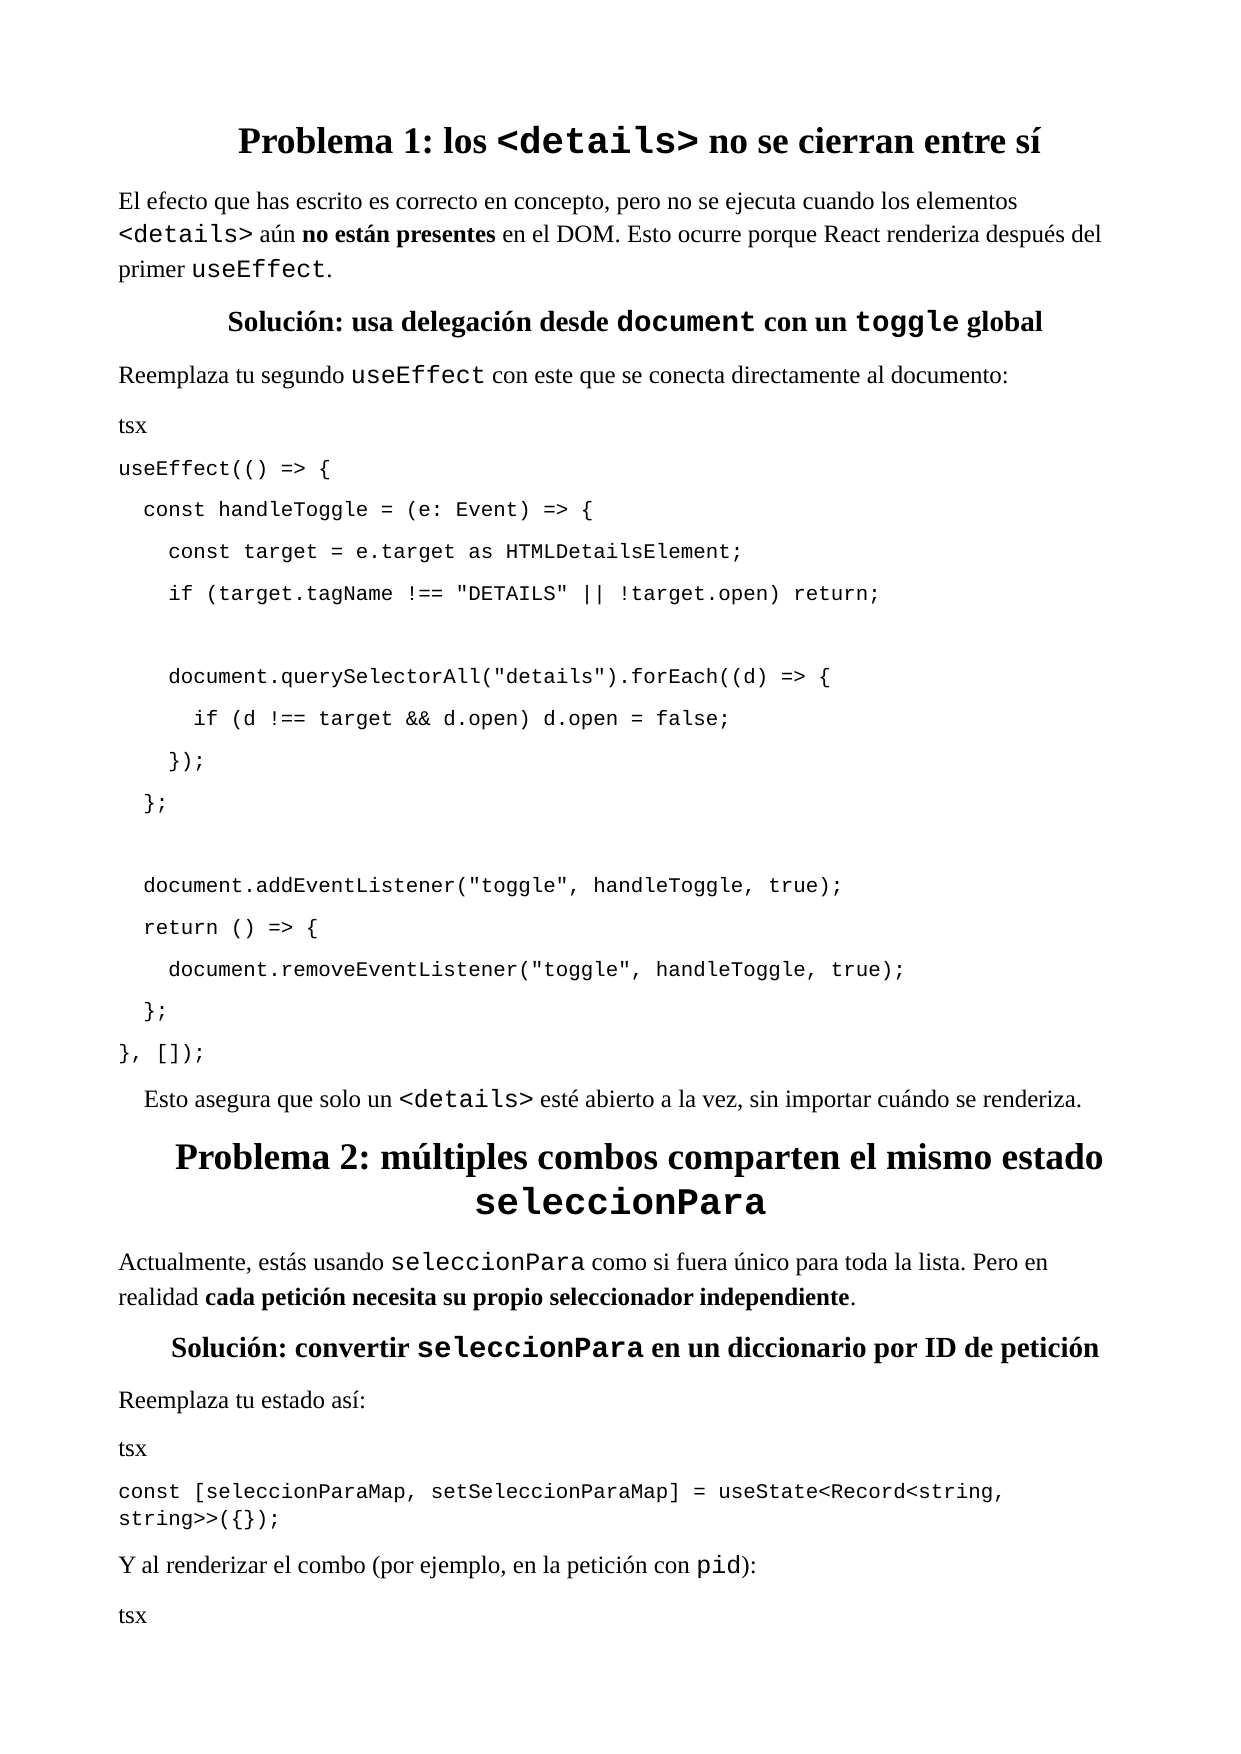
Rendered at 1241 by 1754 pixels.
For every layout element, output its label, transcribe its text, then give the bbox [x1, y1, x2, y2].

text }; [118, 792, 1122, 815]
text document.removeEventListener("toggle", handleToggle, true); [118, 959, 1122, 982]
text }; [118, 1001, 1122, 1024]
subtitle 🧠 Problema 1: los <details> no se cierran entre sí [118, 118, 1122, 164]
text const handleToggle = (e: Event) => { [118, 499, 1122, 523]
text document.querySelectorAll("details").forEach((d) => { [118, 666, 1122, 690]
text }); [118, 750, 1122, 773]
text Reemplaza tu segundo useEffect con este que se conecta directamente al documento: [118, 360, 1122, 391]
text Reemplaza tu estado así: [118, 1386, 1122, 1414]
text return () => { [118, 917, 1122, 941]
text tsx [118, 1433, 1122, 1462]
subtitle ✅ Solución: usa delegación desde document con un toggle global [118, 304, 1122, 340]
text }, []); [118, 1042, 1122, 1066]
text Actualmente, estás usando seleccionPara como si fuera único para toda la lista. Pero en realidad cada petición necesita su propio seleccionador independiente. [118, 1247, 1122, 1311]
text if (target.tagName !== "DETAILS" || !target.open) return; [118, 583, 1122, 606]
text tsx [118, 410, 1122, 439]
text tsx [118, 1600, 1122, 1628]
text const target = e.target as HTMLDetailsElement; [118, 541, 1122, 565]
subtitle ✅ Solución: convertir seleccionPara en un diccionario por ID de petición [118, 1330, 1122, 1366]
text 💡 Esto asegura que solo un <details> esté abierto a la vez, sin importar cuándo se renderiza. [118, 1084, 1122, 1115]
text Y al renderizar el combo (por ejemplo, en la petición con pid): [118, 1550, 1122, 1581]
text if (d !== target && d.open) d.open = false; [118, 708, 1122, 732]
text useEffect(() => { [118, 457, 1122, 481]
text const [seleccionParaMap, setSeleccionParaMap] = useState<Record<string, string>>({}); [118, 1481, 1122, 1532]
subtitle 🧠 Problema 2: múltiples combos comparten el mismo estado seleccionPara [118, 1134, 1122, 1226]
text document.addEventListener("toggle", handleToggle, true); [118, 875, 1122, 899]
text El efecto que has escrito es correcto en concepto, pero no se ejecuta cuando los elementos <details> aún no están presentes en el DOM. Esto ocurre porque React renderiza después del primer useEffect. [118, 186, 1122, 285]
